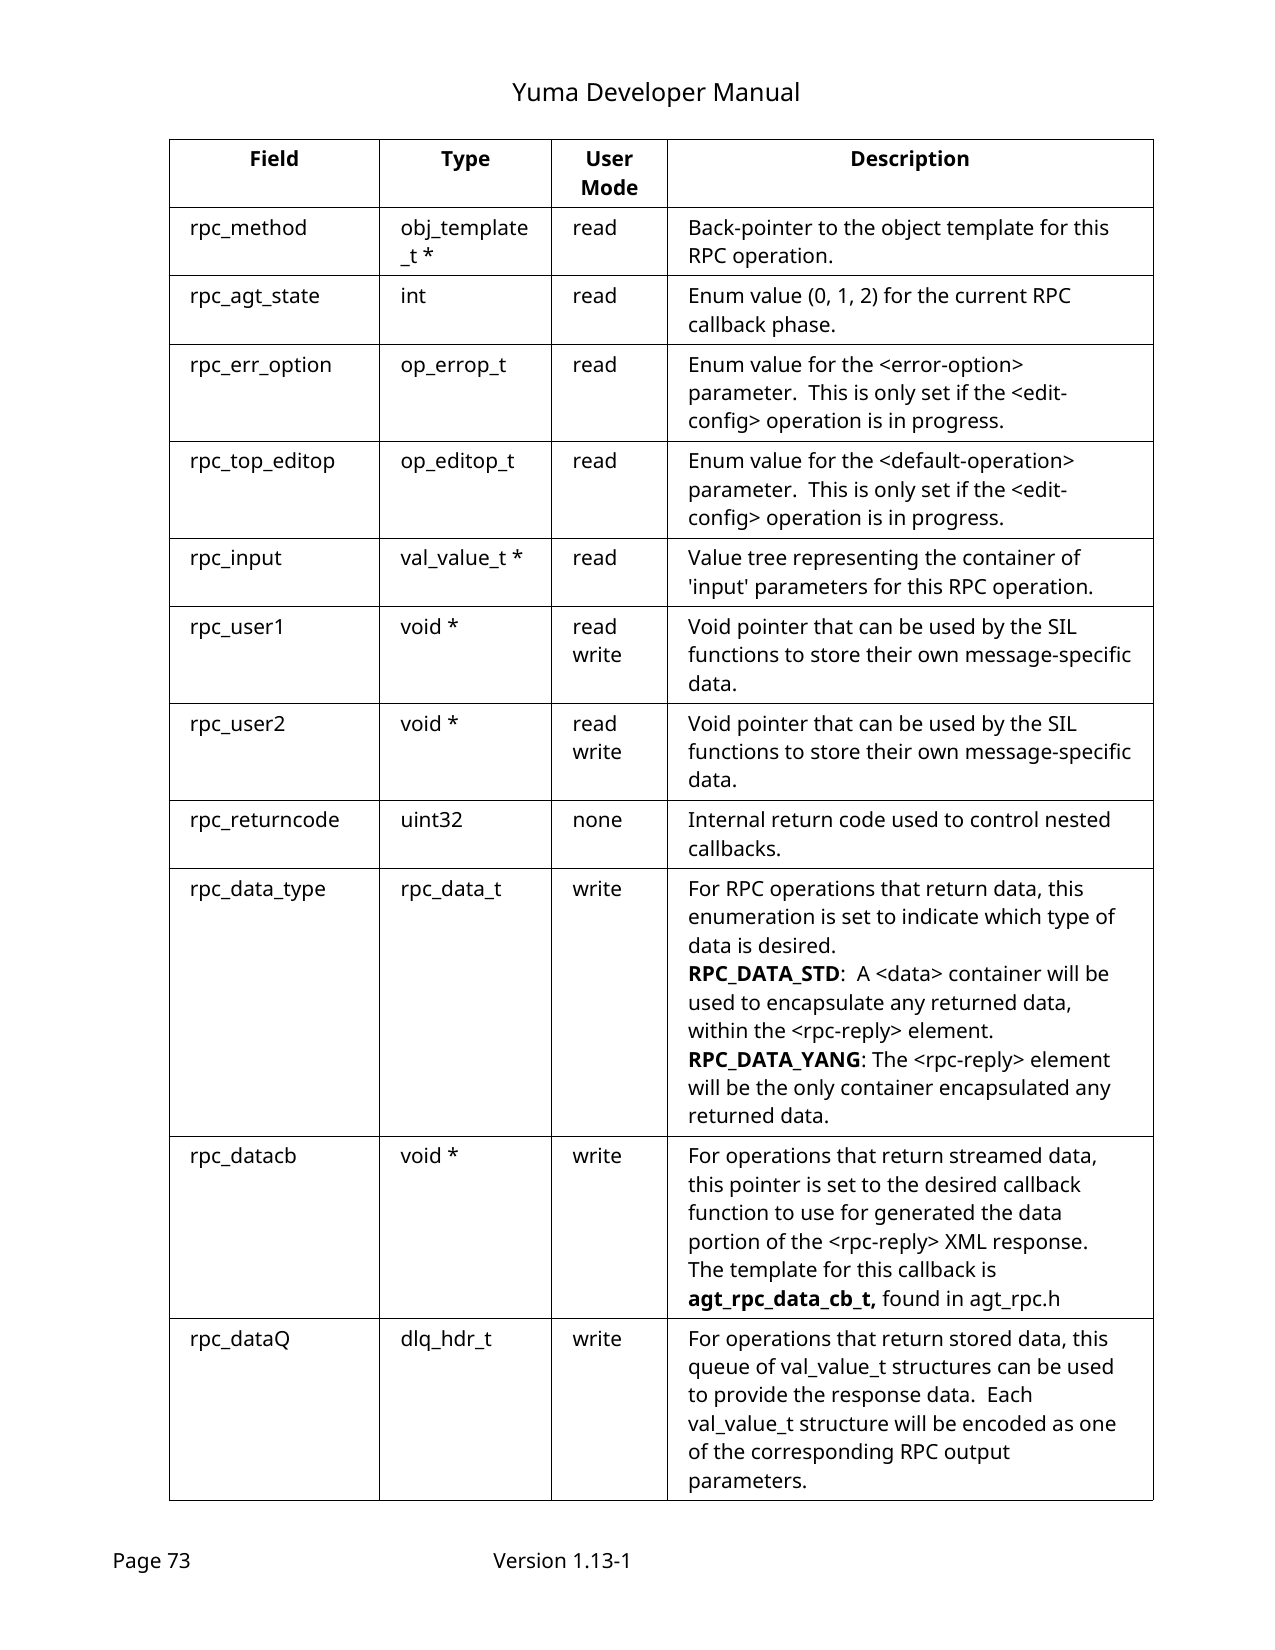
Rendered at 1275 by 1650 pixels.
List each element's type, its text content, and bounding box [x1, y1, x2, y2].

table_cell rpc_datacb [170, 1137, 379, 1318]
table_cell obj_template_t * [380, 208, 551, 275]
table_cell write [552, 1137, 667, 1318]
table_cell int [380, 276, 551, 344]
table_cell rpc_input [170, 539, 379, 606]
table_cell rpc_data_type [170, 869, 379, 1136]
table_cell For operations that return stored data, this queue of val_value_t structures can be used to provide the response data. Each val_value_t structure will be encoded as one of the corresponding RPC output parameters. [668, 1319, 1153, 1500]
table_cell rpc_returncode [170, 801, 379, 868]
table_cell rpc_user1 [170, 607, 379, 703]
table_cell Enum value (0, 1, 2) for the current RPC callback phase. [668, 276, 1153, 344]
table_cell Back-pointer to the object template for this RPC operation. [668, 208, 1153, 275]
table_cell read [552, 276, 667, 344]
table_cell read [552, 539, 667, 606]
table_header Description [668, 140, 1153, 207]
table_cell Enum value for the <default-operation> parameter. This is only set if the <edit-config> operation is in progress. [668, 442, 1153, 538]
table_cell rpc_data_t [380, 869, 551, 1136]
table_cell dlq_hdr_t [380, 1319, 551, 1500]
table_cell read [552, 442, 667, 538]
table_cell rpc_agt_state [170, 276, 379, 344]
table_cell uint32 [380, 801, 551, 868]
table_header Type [380, 140, 551, 207]
table_cell read [552, 345, 667, 441]
table_header User Mode [552, 140, 667, 207]
table_cell op_editop_t [380, 442, 551, 538]
table_cell write [552, 869, 667, 1136]
table_cell For operations that return streamed data, this pointer is set to the desired callback function to use for generated the data portion of the <rpc-reply> XML response. The template for this callback is agt_rpc_data_cb_t, found in agt_rpc.h [668, 1137, 1153, 1318]
table_cell rpc_top_editop [170, 442, 379, 538]
table_cell rpc_user2 [170, 704, 379, 800]
table_cell rpc_method [170, 208, 379, 275]
table_cell Void pointer that can be used by the SIL functions to store their own message-specific data. [668, 607, 1153, 703]
table_cell val_value_t * [380, 539, 551, 606]
table_cell rpc_dataQ [170, 1319, 379, 1500]
table_cell For RPC operations that return data, this enumeration is set to indicate which type of data is desired. RPC_DATA_STD: A <data> container will be used to encapsulate any returned data, within the <rpc-reply> element. RPC_DATA_YANG: The <rpc-reply> element will be the only container encapsulated any returned data. [668, 869, 1153, 1136]
table_cell void * [380, 1137, 551, 1318]
table_header Field [170, 140, 379, 207]
table_cell Internal return code used to control nested callbacks. [668, 801, 1153, 868]
table_cell write [552, 1319, 667, 1500]
table_cell read [552, 208, 667, 275]
table_cell Value tree representing the container of 'input' parameters for this RPC operation. [668, 539, 1153, 606]
table_cell none [552, 801, 667, 868]
table_cell rpc_err_option [170, 345, 379, 441]
table_cell Enum value for the <error-option> parameter. This is only set if the <edit-config> operation is in progress. [668, 345, 1153, 441]
table_cell op_errop_t [380, 345, 551, 441]
table_cell void * [380, 704, 551, 800]
table_cell Void pointer that can be used by the SIL functions to store their own message-specific data. [668, 704, 1153, 800]
table_cell void * [380, 607, 551, 703]
table_cell read write [552, 704, 667, 800]
table_cell read write [552, 607, 667, 703]
